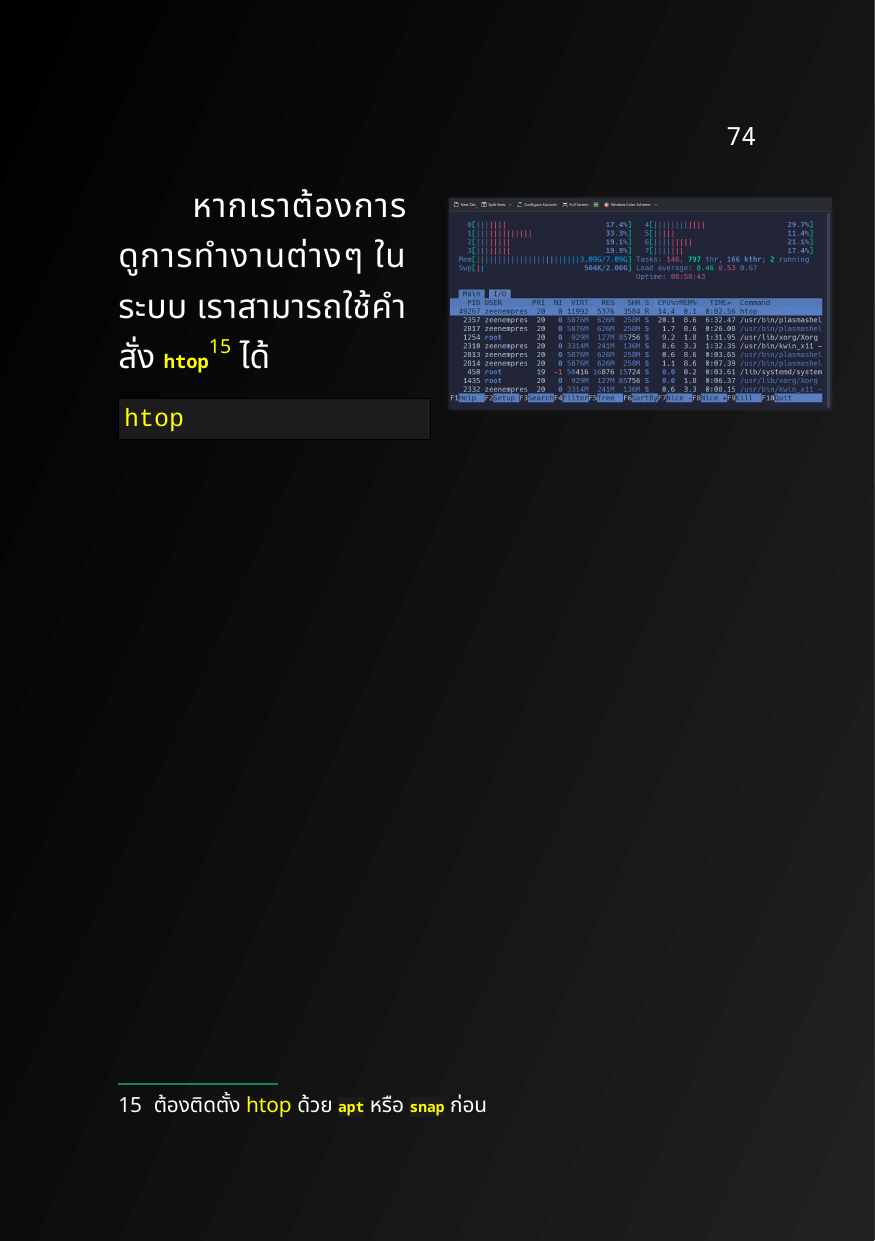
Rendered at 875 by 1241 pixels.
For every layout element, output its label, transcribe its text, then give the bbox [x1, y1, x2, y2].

text ต้องติดตั้ง htop ด้วย apt หรือ snap ก่อน [118, 1090, 756, 1122]
table_header htop [119, 399, 430, 439]
picture [443, 192, 837, 415]
text หากเราต้องการดูการทำงานต่างๆ ในระบบ เราสามารถใช้คำสั่ง htop ได้ [118, 182, 756, 384]
